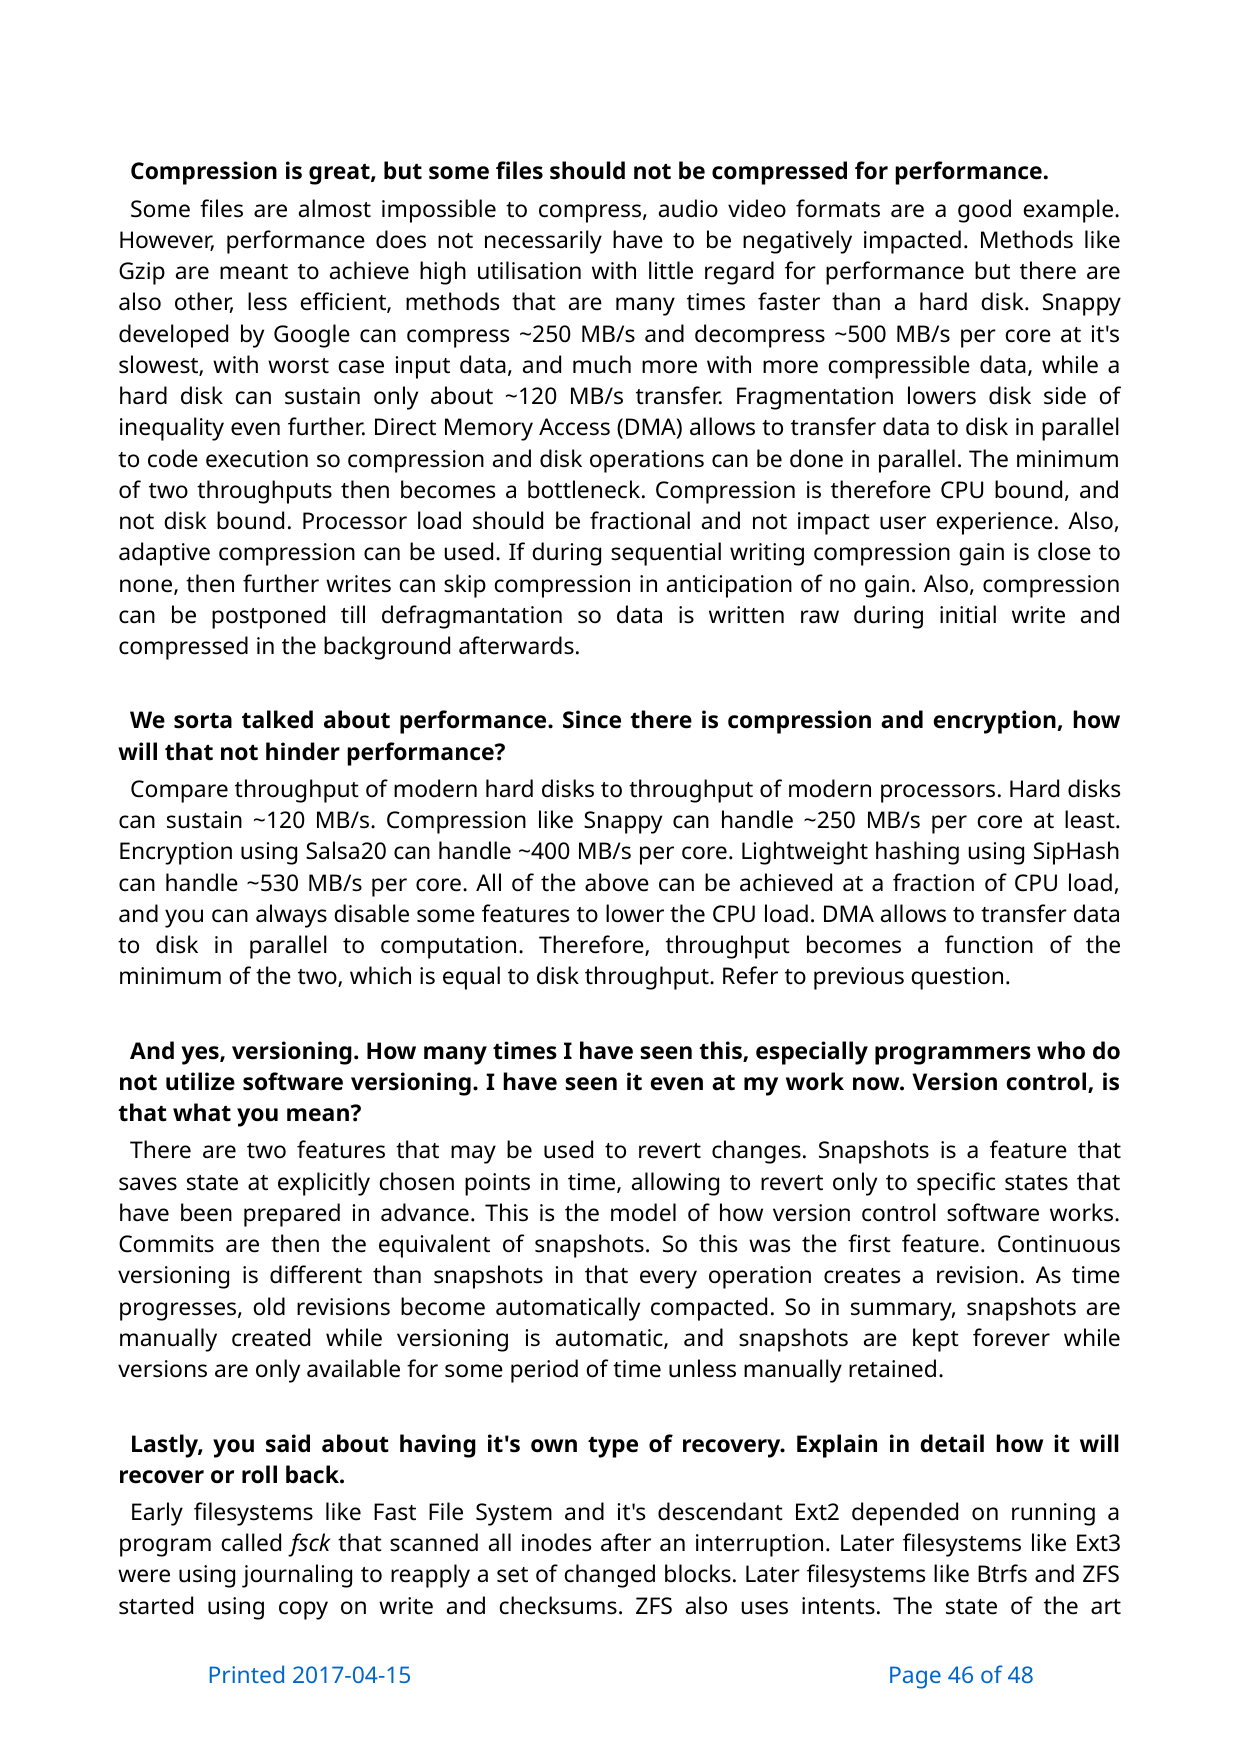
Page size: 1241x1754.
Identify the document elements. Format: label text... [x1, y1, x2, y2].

text Lastly, you said about having it's own type of recovery. Explain in detail how it will recover or roll back. [118, 1427, 1122, 1490]
text There are two features that may be used to revert changes. Snapshots is a feature that saves state at explicitly chosen points in time, allowing to revert only to specific states that have been prepared in advance. This is the model of how version control software works. Commits are then the equivalent of snapshots. So this was the first feature. Continuous versioning is different than snapshots in that every operation creates a revision. As time progresses, old revisions become automatically compacted. So in summary, snapshots are manually created while versioning is automatic, and snapshots are kept forever while versions are only available for some period of time unless manually retained. [118, 1134, 1122, 1384]
text And yes, versioning. How many times I have seen this, especially programmers who do not utilize software versioning. I have seen it even at my work now. Version control, is that what you mean? [118, 1035, 1122, 1128]
text We sorta talked about performance. Since there is compression and encryption, how will that not hinder performance? [118, 704, 1122, 767]
text Early filesystems like Fast File System and it's descendant Ext2 depended on running a program called fsck that scanned all inodes after an interruption. Later filesystems like Ext3 were using journaling to reapply a set of changed blocks. Later filesystems like Btrfs and ZFS started using copy on write and checksums. ZFS also uses intents. The state of the art [118, 1496, 1122, 1621]
text Compression is great, but some files should not be compressed for performance. [118, 155, 1122, 187]
text Some files are almost impossible to compress, audio video formats are a good example. However, performance does not necessarily have to be negatively impacted. Methods like Gzip are meant to achieve high utilisation with little regard for performance but there are also other, less efficient, methods that are many times faster than a hard disk. Snappy developed by Google can compress ~250 MB/s and decompress ~500 MB/s per core at it's slowest, with worst case input data, and much more with more compressible data, while a hard disk can sustain only about ~120 MB/s transfer. Fragmentation lowers disk side of inequality even further. Direct Memory Access (DMA) allows to transfer data to disk in parallel to code execution so compression and disk operations can be done in parallel. The minimum of two throughputs then becomes a bottleneck. Compression is therefore CPU bound, and not disk bound. Processor load should be fractional and not impact user experience. Also, adaptive compression can be used. If during sequential writing compression gain is close to none, then further writes can skip compression in anticipation of no gain. Also, compression can be postponed till defragmantation so data is written raw during initial write and compressed in the background afterwards. [118, 192, 1122, 661]
text Compare throughput of modern hard disks to throughput of modern processors. Hard disks can sustain ~120 MB/s. Compression like Snappy can handle ~250 MB/s per core at least. Encryption using Salsa20 can handle ~400 MB/s per core. Lightweight hashing using SipHash can handle ~530 MB/s per core. All of the above can be achieved at a fraction of CPU load, and you can always disable some features to lower the CPU load. DMA allows to transfer data to disk in parallel to computation. Therefore, throughput becomes a function of the minimum of the two, which is equal to disk throughput. Refer to previous question. [118, 773, 1122, 992]
